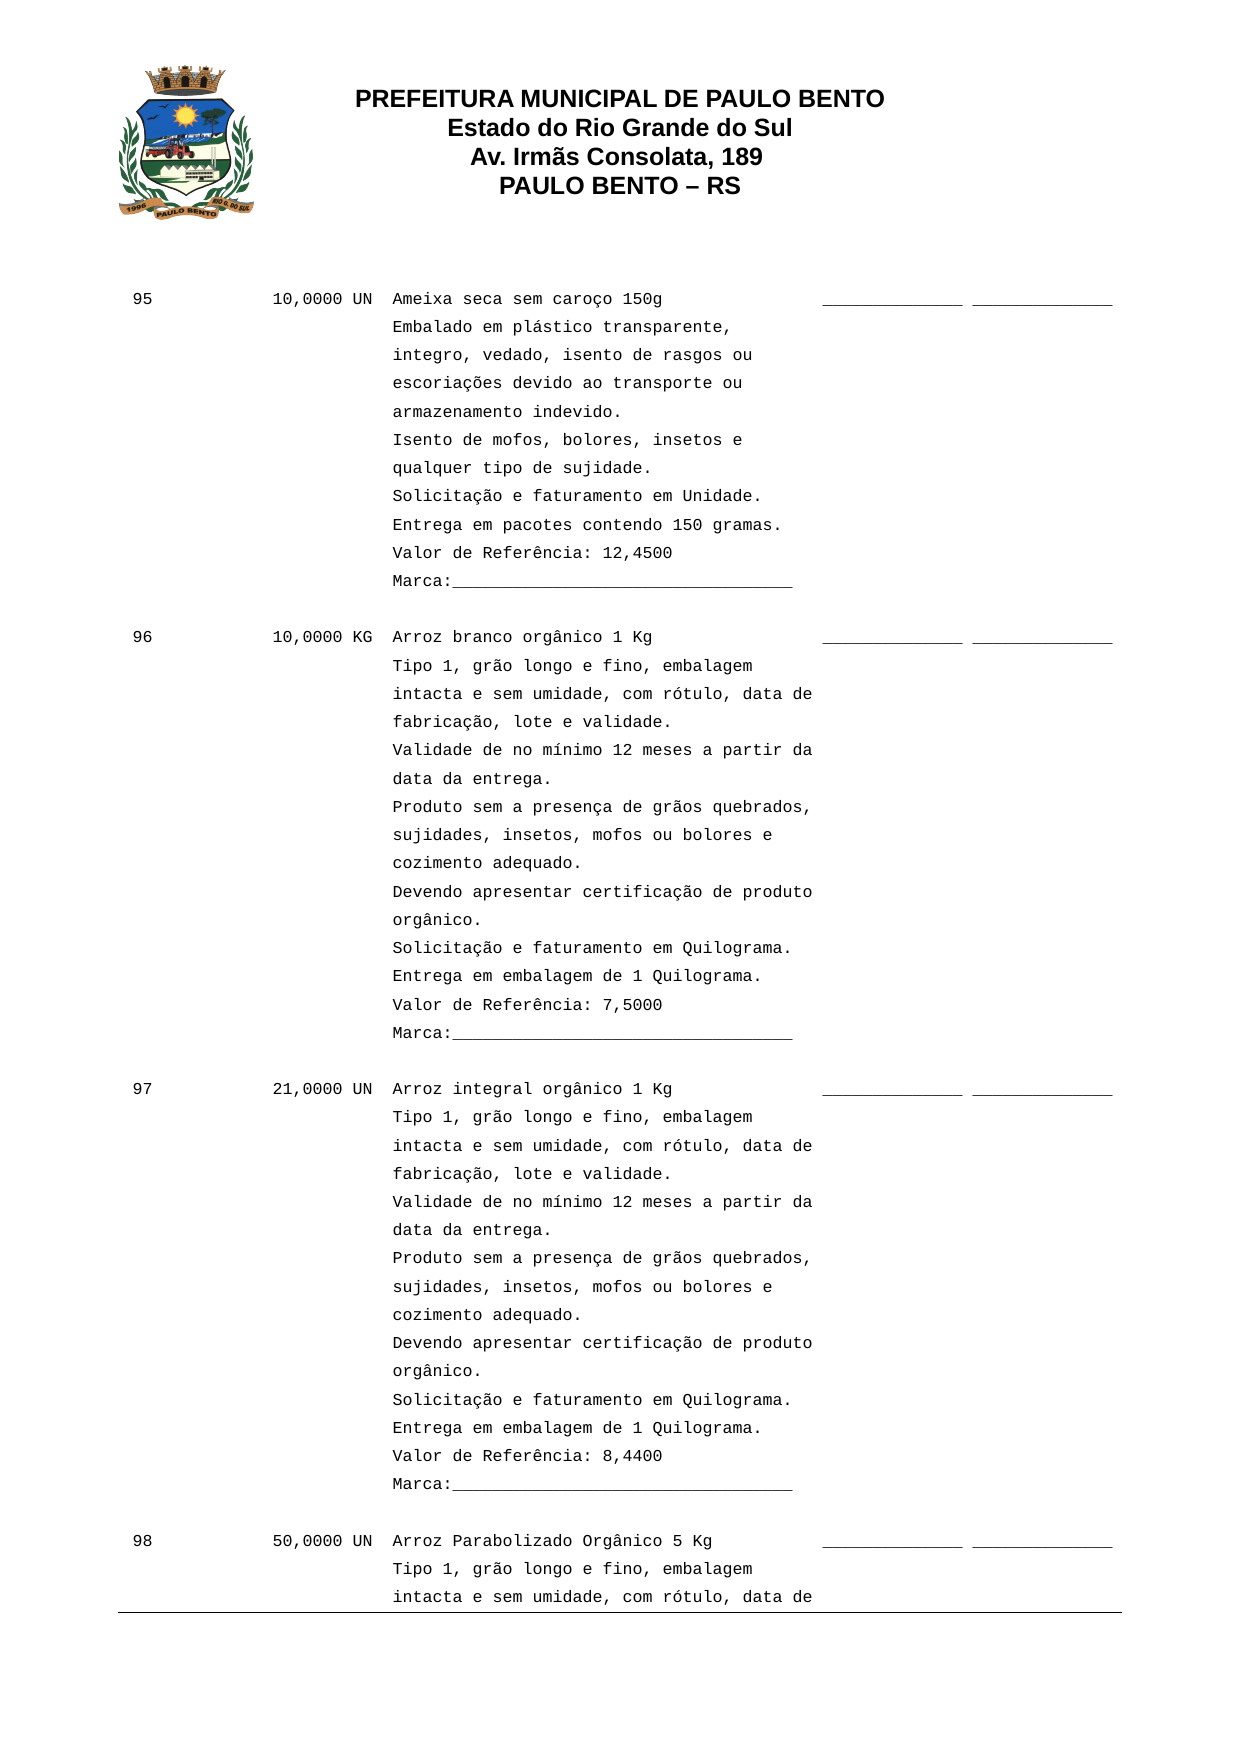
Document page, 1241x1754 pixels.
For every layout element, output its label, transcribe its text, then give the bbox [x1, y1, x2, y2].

text 95 10,0000 UN Ameixa seca sem caroço 150g ______________ ______________ Embalado em plástico transparente, integro, vedado, isento de rasgos ou escoriações devido ao transporte ou armazenamento indevido. Isento de mofos, bolores, insetos e qualquer tipo de sujidade. Solicitação e faturamento em Unidade. Entrega em pacotes contendo 150 gramas. Valor de Referência: 12,4500 Marca:__________________________________ 96 10,0000 KG Arroz branco orgânico 1 Kg ______________ ______________ Tipo 1, grão longo e fino, embalagem intacta e sem umidade, com rótulo, data de fabricação, lote e validade. Validade de no mínimo 12 meses a partir da data da entrega. Produto sem a presença de grãos quebrados, sujidades, insetos, mofos ou bolores e cozimento adequado. Devendo apresentar certificação de produto orgânico. Solicitação e faturamento em Quilograma. Entrega em embalagem de 1 Quilograma. Valor de Referência: 7,5000 Marca:__________________________________ 97 21,0000 UN Arroz integral orgânico 1 Kg ______________ ______________ Tipo 1, grão longo e fino, embalagem intacta e sem umidade, com rótulo, data de fabricação, lote e validade. Validade de no mínimo 12 meses a partir da data da entrega. Produto sem a presença de grãos quebrados, sujidades, insetos, mofos ou bolores e cozimento adequado. Devendo apresentar certificação de produto orgânico. Solicitação e faturamento em Quilograma. Entrega em embalagem de 1 Quilograma. Valor de Referência: 8,4400 Marca:__________________________________ 98 50,0000 UN Arroz Parabolizado Orgânico 5 Kg ______________ ______________ Tipo 1, grão longo e fino, embalagem intacta e sem umidade, com rótulo, data de [118, 286, 1122, 1612]
picture [118, 65, 254, 220]
